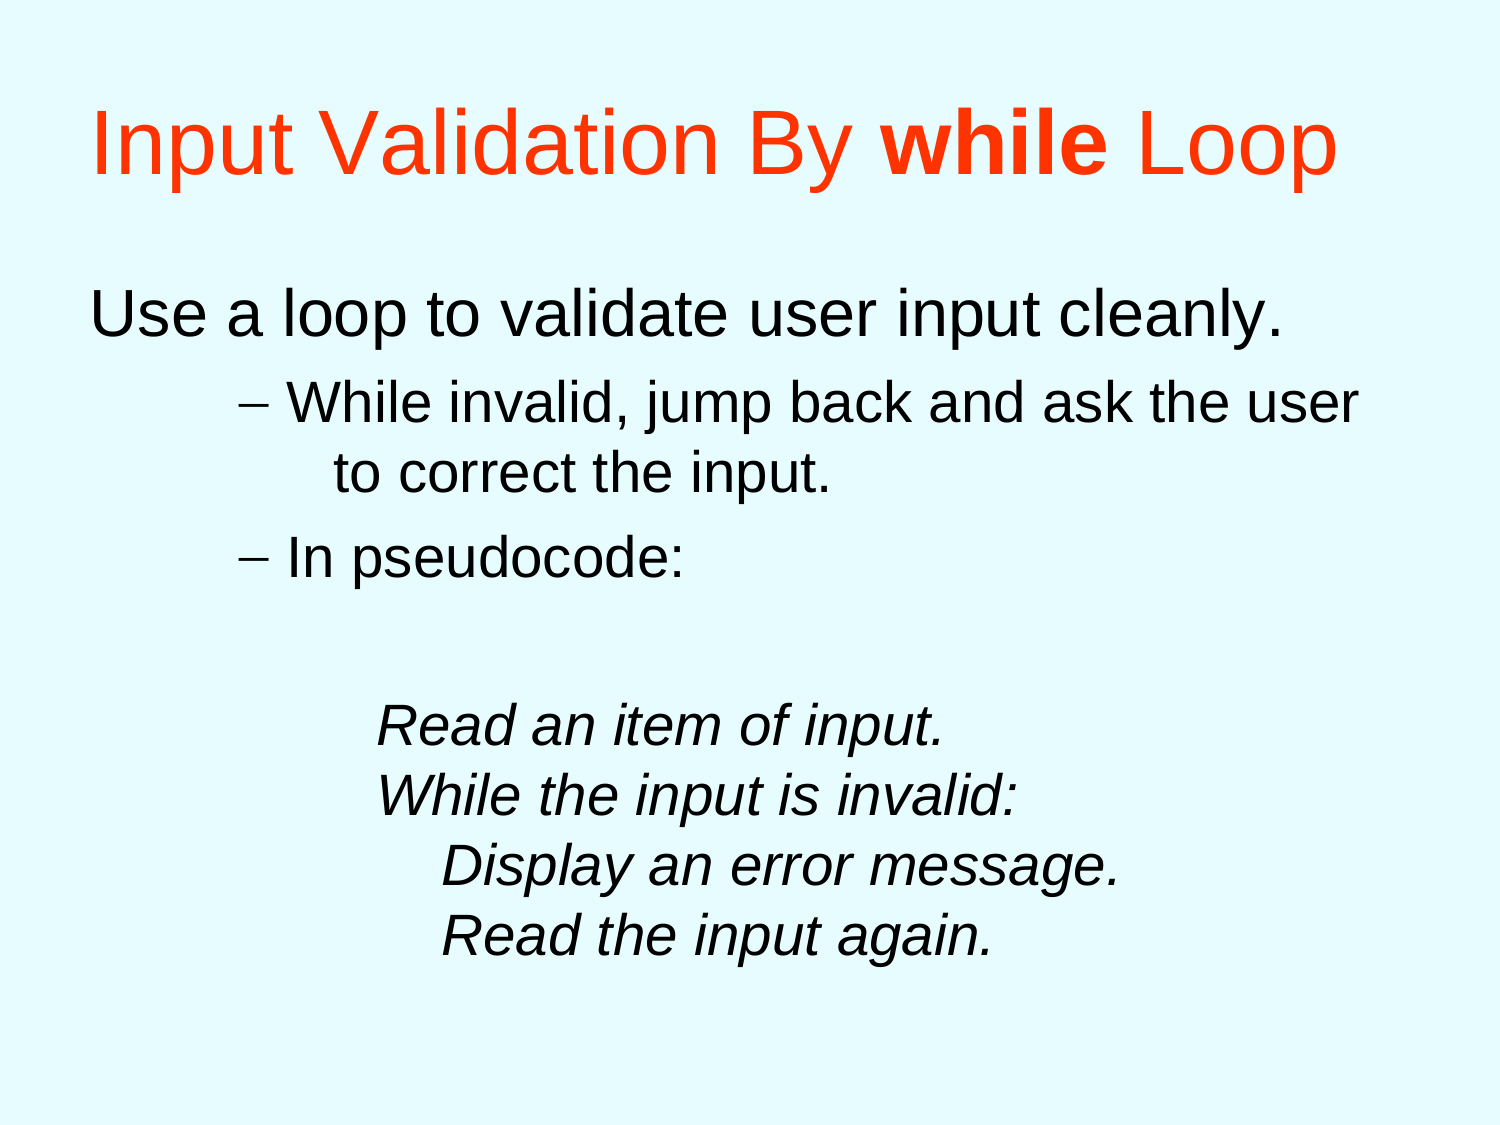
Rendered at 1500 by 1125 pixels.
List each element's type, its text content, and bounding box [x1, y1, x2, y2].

title Input Validation By while Loop [75, 45, 1423, 231]
list Use a loop to validate user input cleanly. While invalid, jump back and ask the user to correct the input. In pseudocode: [75, 262, 1423, 631]
text_box Read an item of input. While the input is invalid: Display an error message. Read the input again. [361, 679, 1139, 993]
